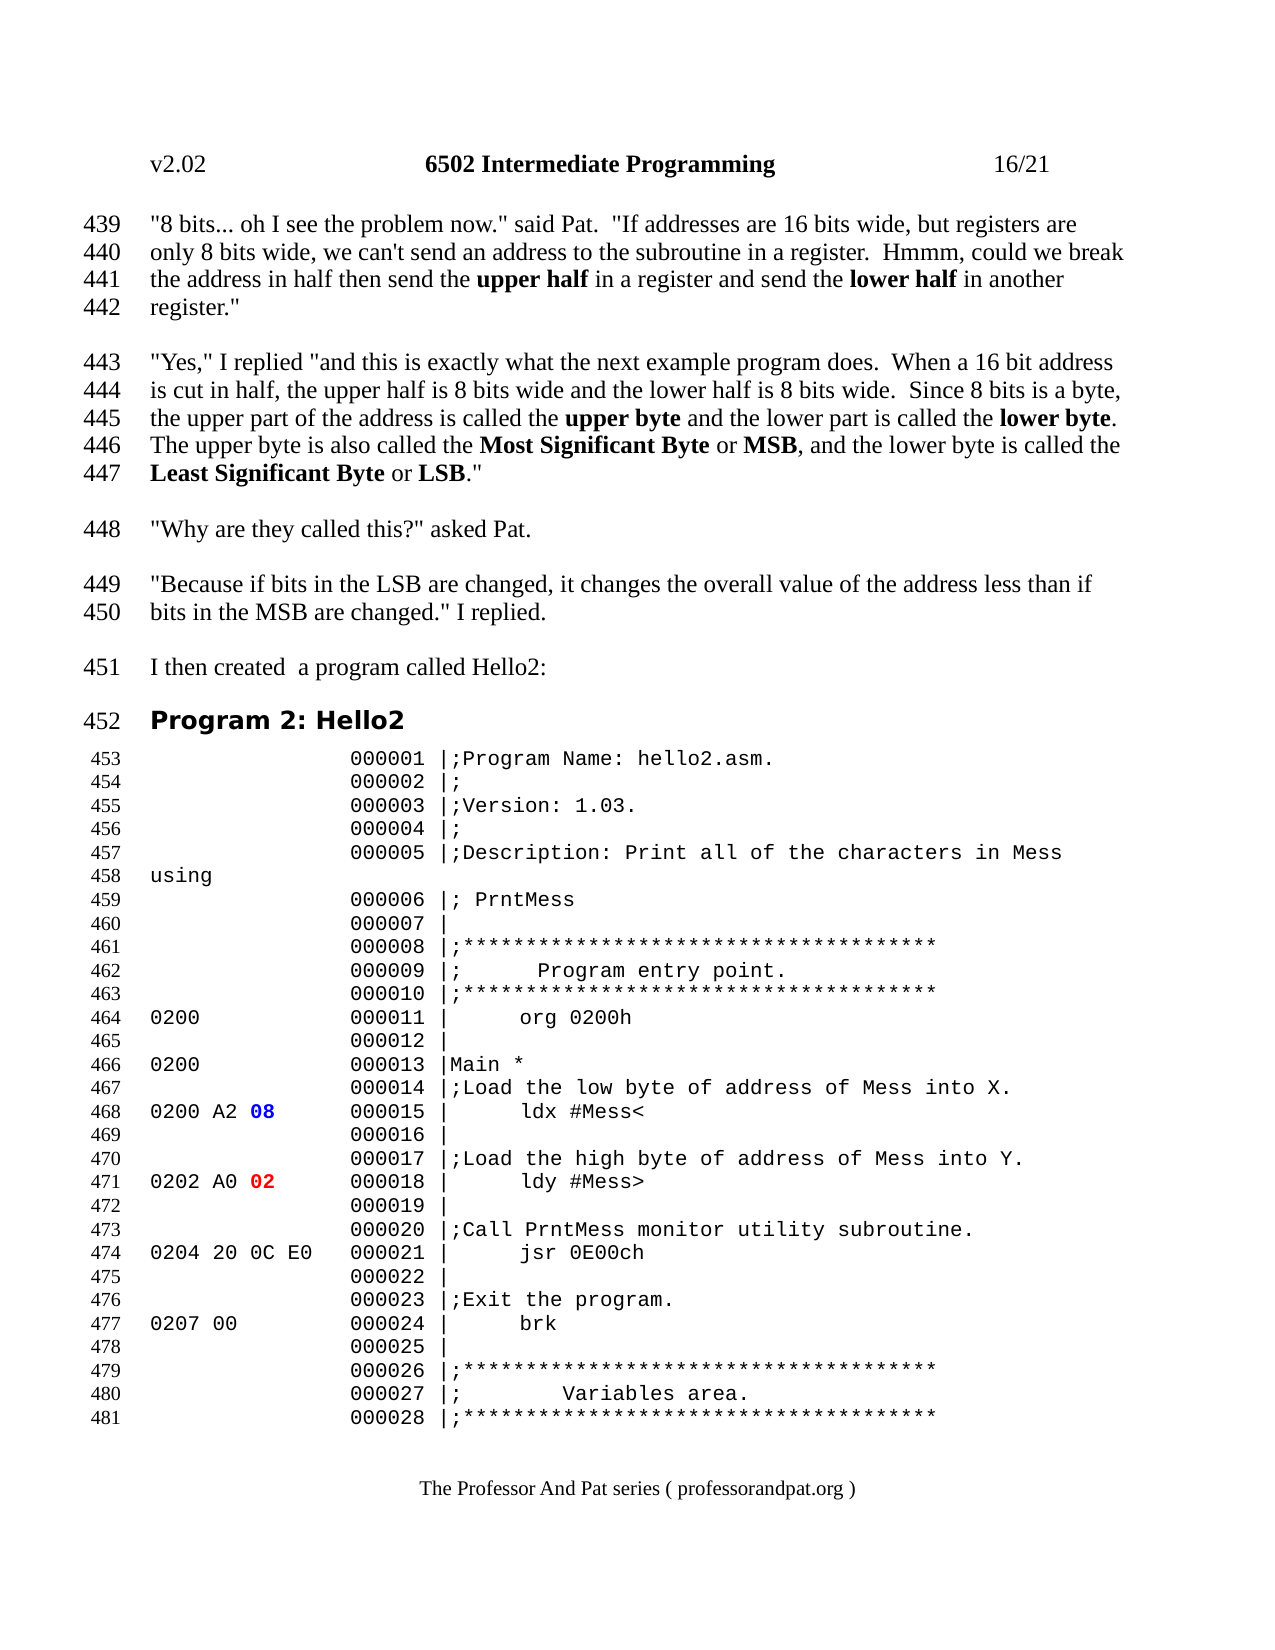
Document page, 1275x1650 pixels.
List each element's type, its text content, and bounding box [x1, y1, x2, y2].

text 000017 |;Load the high byte of address of Mess into Y. [150, 1148, 1125, 1172]
text 000003 |;Version: 1.03. [150, 795, 1125, 818]
text 000009 |; Program entry point. [150, 960, 1125, 983]
text 0202 A0 02 000018 | ldy #Mess> [150, 1172, 1125, 1195]
text 000025 | [150, 1336, 1125, 1360]
text 0207 00 000024 | brk [150, 1313, 1125, 1336]
text "Why are they called this?" asked Pat. [150, 515, 1125, 542]
text 000020 |;Call PrntMess monitor utility subroutine. [150, 1219, 1125, 1242]
text 000006 |; PrntMess [150, 889, 1125, 913]
text 000016 | [150, 1124, 1125, 1148]
text 000002 |; [150, 771, 1125, 795]
text 000019 | [150, 1195, 1125, 1219]
text 000001 |;Program Name: hello2.asm. [150, 748, 1125, 771]
text 000027 |; Variables area. [150, 1383, 1125, 1407]
text 000026 |;************************************** [150, 1360, 1125, 1383]
text 000014 |;Load the low byte of address of Mess into X. [150, 1077, 1125, 1101]
text "8 bits... oh I see the problem now." said Pat. "If addresses are 16 bits wide, but registers are only 8 bits wide, we can't send an address to the subroutine in a register. Hmmm, could we break the address in half then send the upper half in a register and send the lower half in another register." [150, 210, 1125, 321]
text 000008 |;************************************** [150, 936, 1125, 960]
text 000012 | [150, 1030, 1125, 1054]
text 000022 | [150, 1266, 1125, 1289]
text "Yes," I replied "and this is exactly what the next example program does. When a 16 bit address is cut in half, the upper half is 8 bits wide and the lower half is 8 bits wide. Since 8 bits is a byte, the upper part of the address is called the upper byte and the lower part is called the lower byte. The upper byte is also called the Most Significant Byte or MSB, and the lower byte is called the Least Significant Byte or LSB." [150, 348, 1125, 487]
text 000005 |;Description: Print all of the characters in Mess using [150, 842, 1125, 889]
text 000007 | [150, 913, 1125, 936]
text I then created a program called Hello2: [150, 653, 1125, 681]
text 0200 000011 | org 0200h [150, 1007, 1125, 1030]
text 000023 |;Exit the program. [150, 1289, 1125, 1313]
text 0200 000013 |Main * [150, 1054, 1125, 1077]
text 0204 20 0C E0 000021 | jsr 0E00ch [150, 1242, 1125, 1266]
text 000010 |;************************************** [150, 983, 1125, 1007]
text 000004 |; [150, 818, 1125, 842]
subtitle Program 2: Hello2 [150, 706, 1125, 735]
text "Because if bits in the LSB are changed, it changes the overall value of the address less than if bits in the MSB are changed." I replied. [150, 570, 1125, 626]
text 0200 A2 08 000015 | ldx #Mess< [150, 1101, 1125, 1124]
text 000028 |;************************************** [150, 1407, 1125, 1431]
